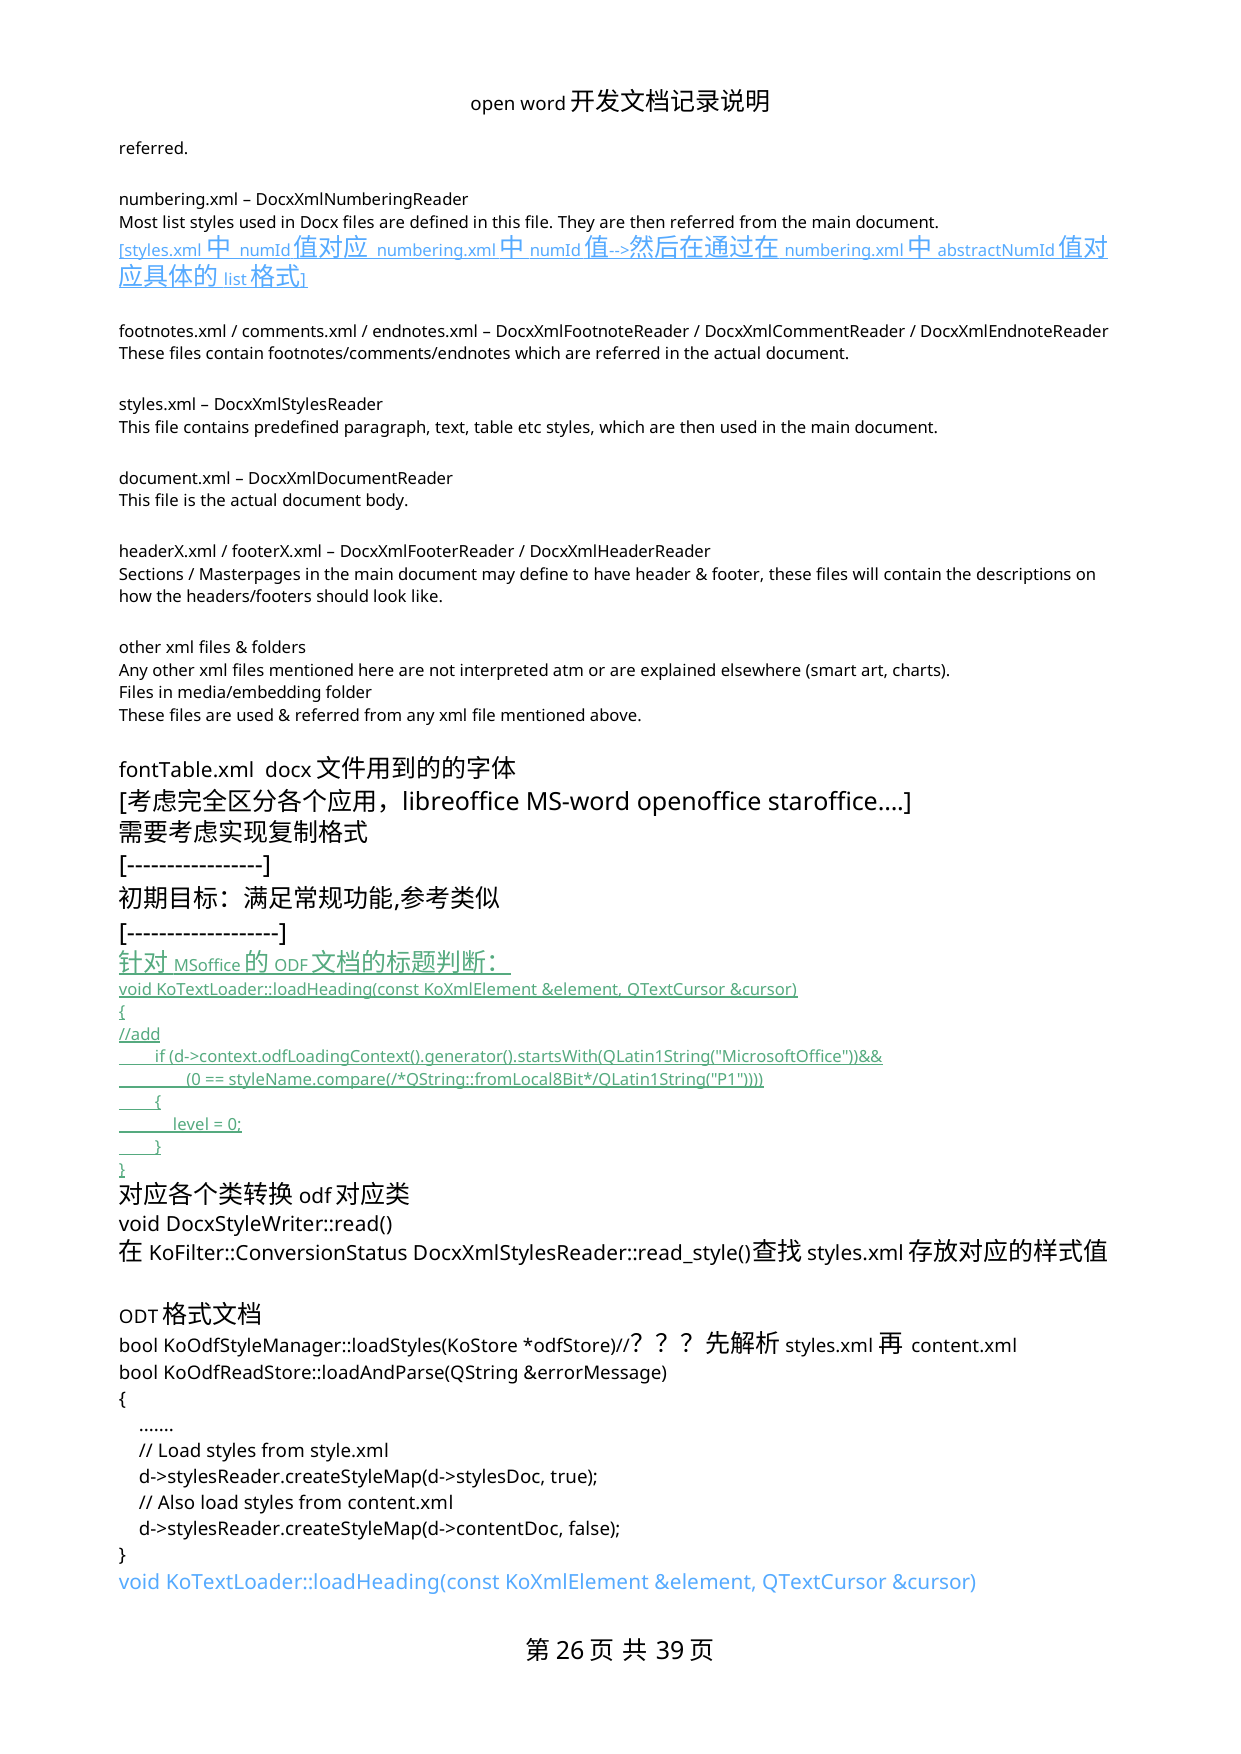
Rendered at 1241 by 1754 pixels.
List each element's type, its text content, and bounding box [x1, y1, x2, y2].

text other xml files & folders [119, 636, 1121, 659]
text (0 == styleName.compare(/*QString::fromLocal8Bit*/QLatin1String("P1")))) [119, 1068, 1121, 1090]
text 需要考虑实现复制格式 [119, 818, 1121, 847]
text void KoTextLoader::loadHeading(const KoXmlElement &element, QTextCursor &cursor) [119, 978, 1121, 1000]
text 初期目标：满足常规功能,参考类似 [119, 881, 1121, 915]
text [styles.xml 中 numId值对应 numbering.xml中numId值-->然后在通过在numbering.xml中abstractNumId值对应具体的list格式] [119, 233, 1121, 291]
text [-----------------] [119, 847, 1121, 881]
text //add [119, 1023, 1121, 1045]
text These files contain footnotes/comments/endnotes which are referred in the actual document. [119, 342, 1121, 365]
text } [119, 1541, 1121, 1567]
text bool KoOdfStyleManager::loadStyles(KoStore *odfStore)//？？？先解析styles.xml 再 content.xml [119, 1330, 1121, 1359]
text Files in media/embedding folder [119, 681, 1121, 704]
text [考虑完全区分各个应用，libreoffice MS-word openoffice staroffice....] [119, 784, 1121, 818]
text { [119, 1090, 1121, 1113]
text void DocxStyleWriter::read() [119, 1209, 1121, 1238]
text d->stylesReader.createStyleMap(d->contentDoc, false); [119, 1515, 1121, 1541]
text { [119, 1000, 1121, 1023]
text Most list styles used in Docx files are defined in this file. They are then referred from the main document. [119, 211, 1121, 233]
text referred. [119, 137, 1121, 160]
text styles.xml – DocxXmlStylesReader [119, 393, 1121, 416]
text Sections / Masterpages in the main document may define to have header & footer, these files will contain the descriptions on how the headers/footers should look like. [119, 563, 1121, 608]
text document.xml – DocxXmlDocumentReader [119, 467, 1121, 489]
text 对应各个类转换odf对应类 [119, 1180, 1121, 1209]
text 在KoFilter::ConversionStatus DocxXmlStylesReader::read_style()查找styles.xml存放对应的样式值 [119, 1238, 1121, 1267]
text { [119, 1385, 1121, 1411]
text This file is the actual document body. [119, 489, 1121, 512]
text // Also load styles from content.xml [119, 1489, 1121, 1515]
text This file contains predefined paragraph, text, table etc styles, which are then used in the main document. [119, 416, 1121, 438]
text // Load styles from style.xml [119, 1437, 1121, 1463]
text fontTable.xml docx文件用到的的字体 [119, 755, 1121, 784]
text } [119, 1158, 1121, 1180]
text bool KoOdfReadStore::loadAndParse(QString &errorMessage) [119, 1359, 1121, 1385]
text void KoTextLoader::loadHeading(const KoXmlElement &element, QTextCursor &cursor) [119, 1567, 1121, 1596]
text 针对MSoffice的ODF文档的标题判断： [119, 949, 1121, 978]
text level = 0; [119, 1113, 1121, 1135]
text footnotes.xml / comments.xml / endnotes.xml – DocxXmlFootnoteReader / DocxXmlCommentReader / DocxXmlEndnoteReader [119, 320, 1121, 342]
text Any other xml files mentioned here are not interpreted atm or are explained elsewhere (smart art, charts). [119, 659, 1121, 681]
text [-------------------] [119, 915, 1121, 949]
text } [119, 1135, 1121, 1158]
text These files are used & referred from any xml file mentioned above. [119, 704, 1121, 726]
text ....... [119, 1411, 1121, 1437]
text if (d->context.odfLoadingContext().generator().startsWith(QLatin1String("MicrosoftOffice"))&& [119, 1045, 1121, 1068]
text numbering.xml – DocxXmlNumberingReader [119, 188, 1121, 211]
text headerX.xml / footerX.xml – DocxXmlFooterReader / DocxXmlHeaderReader [119, 540, 1121, 563]
text ODT格式文档 [119, 1301, 1121, 1330]
text d->stylesReader.createStyleMap(d->stylesDoc, true); [119, 1463, 1121, 1489]
